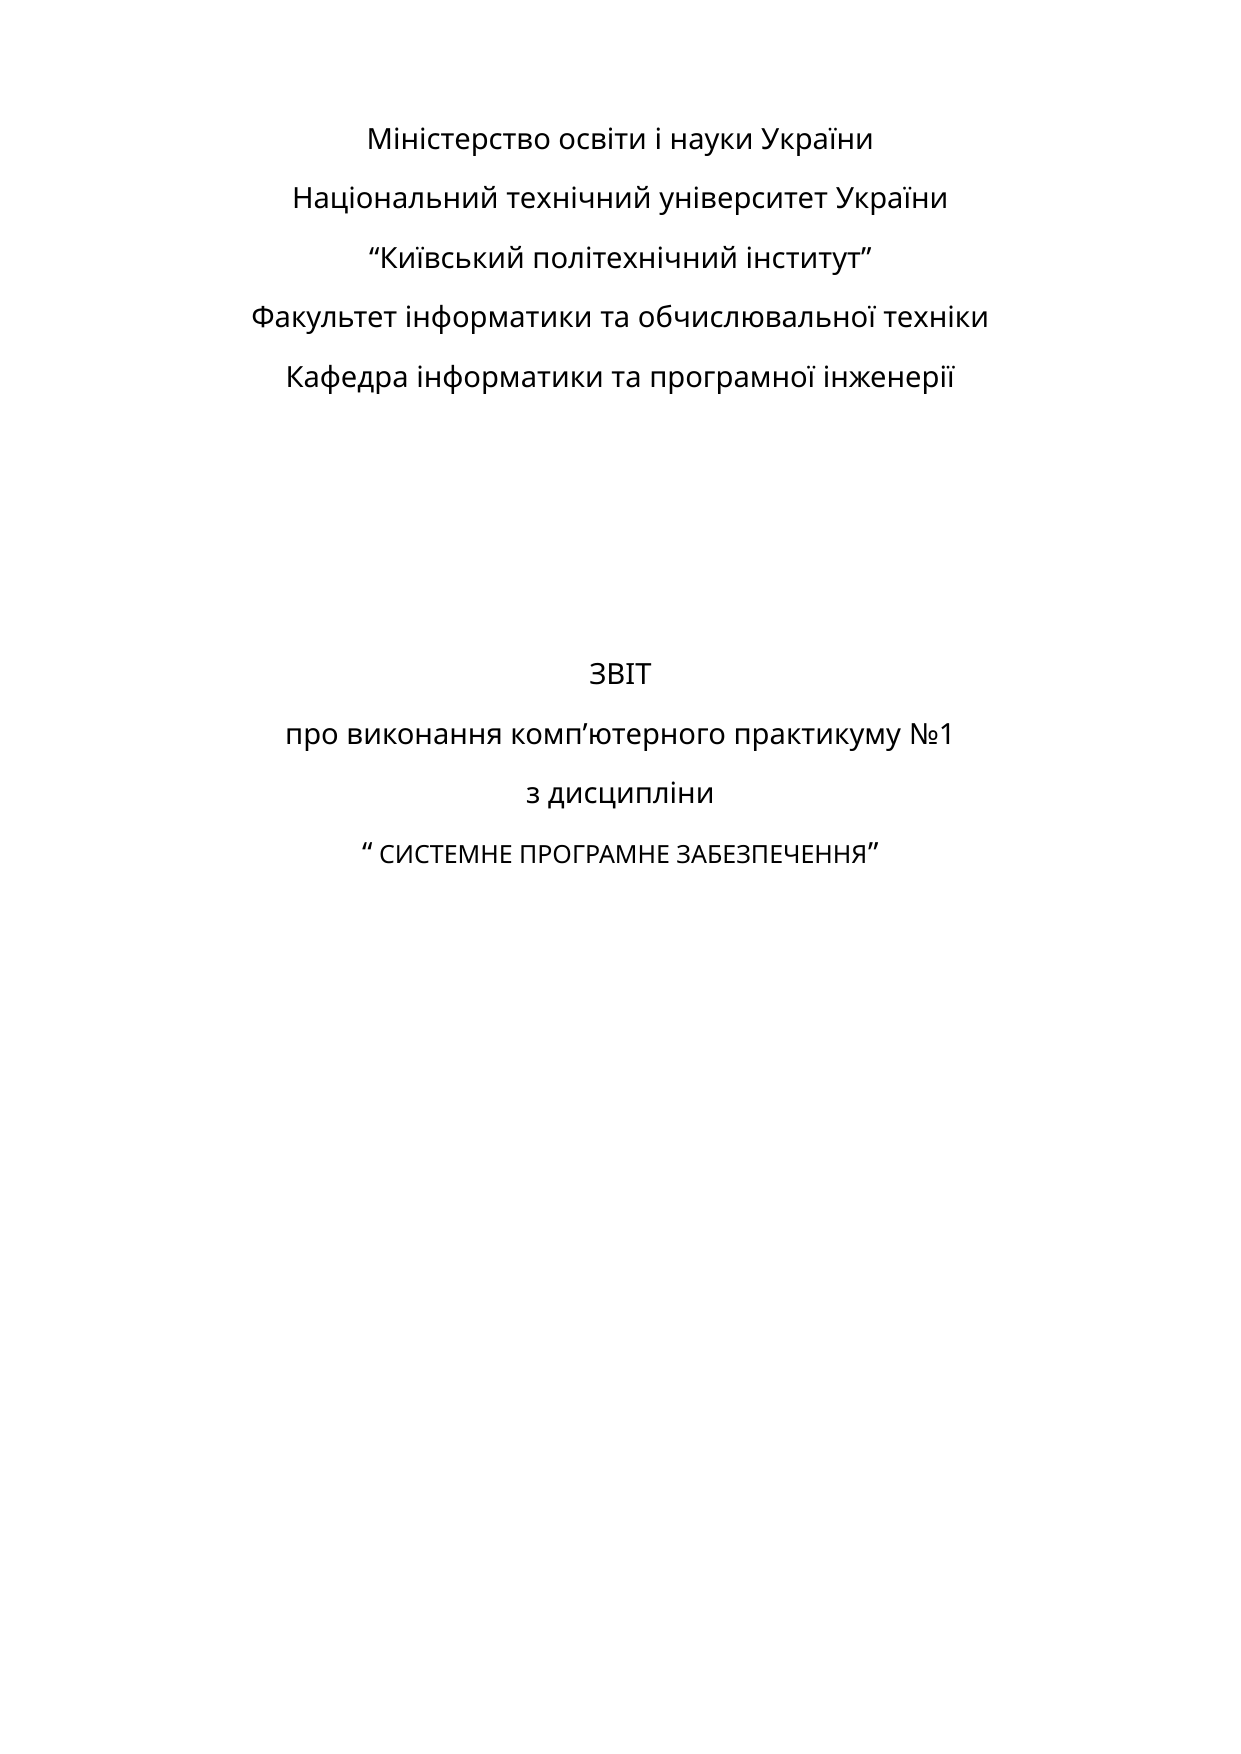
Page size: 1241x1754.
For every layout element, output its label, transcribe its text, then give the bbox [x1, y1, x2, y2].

text “Київський політехнічний інститут” [118, 237, 1122, 277]
text Факультет інформатики та обчислювальної техніки [118, 297, 1122, 336]
text Міністерство освіти і науки України [118, 118, 1122, 158]
text з дисципліни [118, 772, 1122, 812]
text Кафедра інформатики та програмної інженерії [118, 356, 1122, 396]
text Національний технічний університет України [118, 178, 1122, 217]
text “ СИСТЕМНЕ ПРОГРАМНЕ ЗАБЕЗПЕЧЕННЯ” [118, 832, 1122, 872]
text про виконання комп’ютерного практикуму №1 [118, 713, 1122, 753]
text ЗВІТ [118, 653, 1122, 693]
